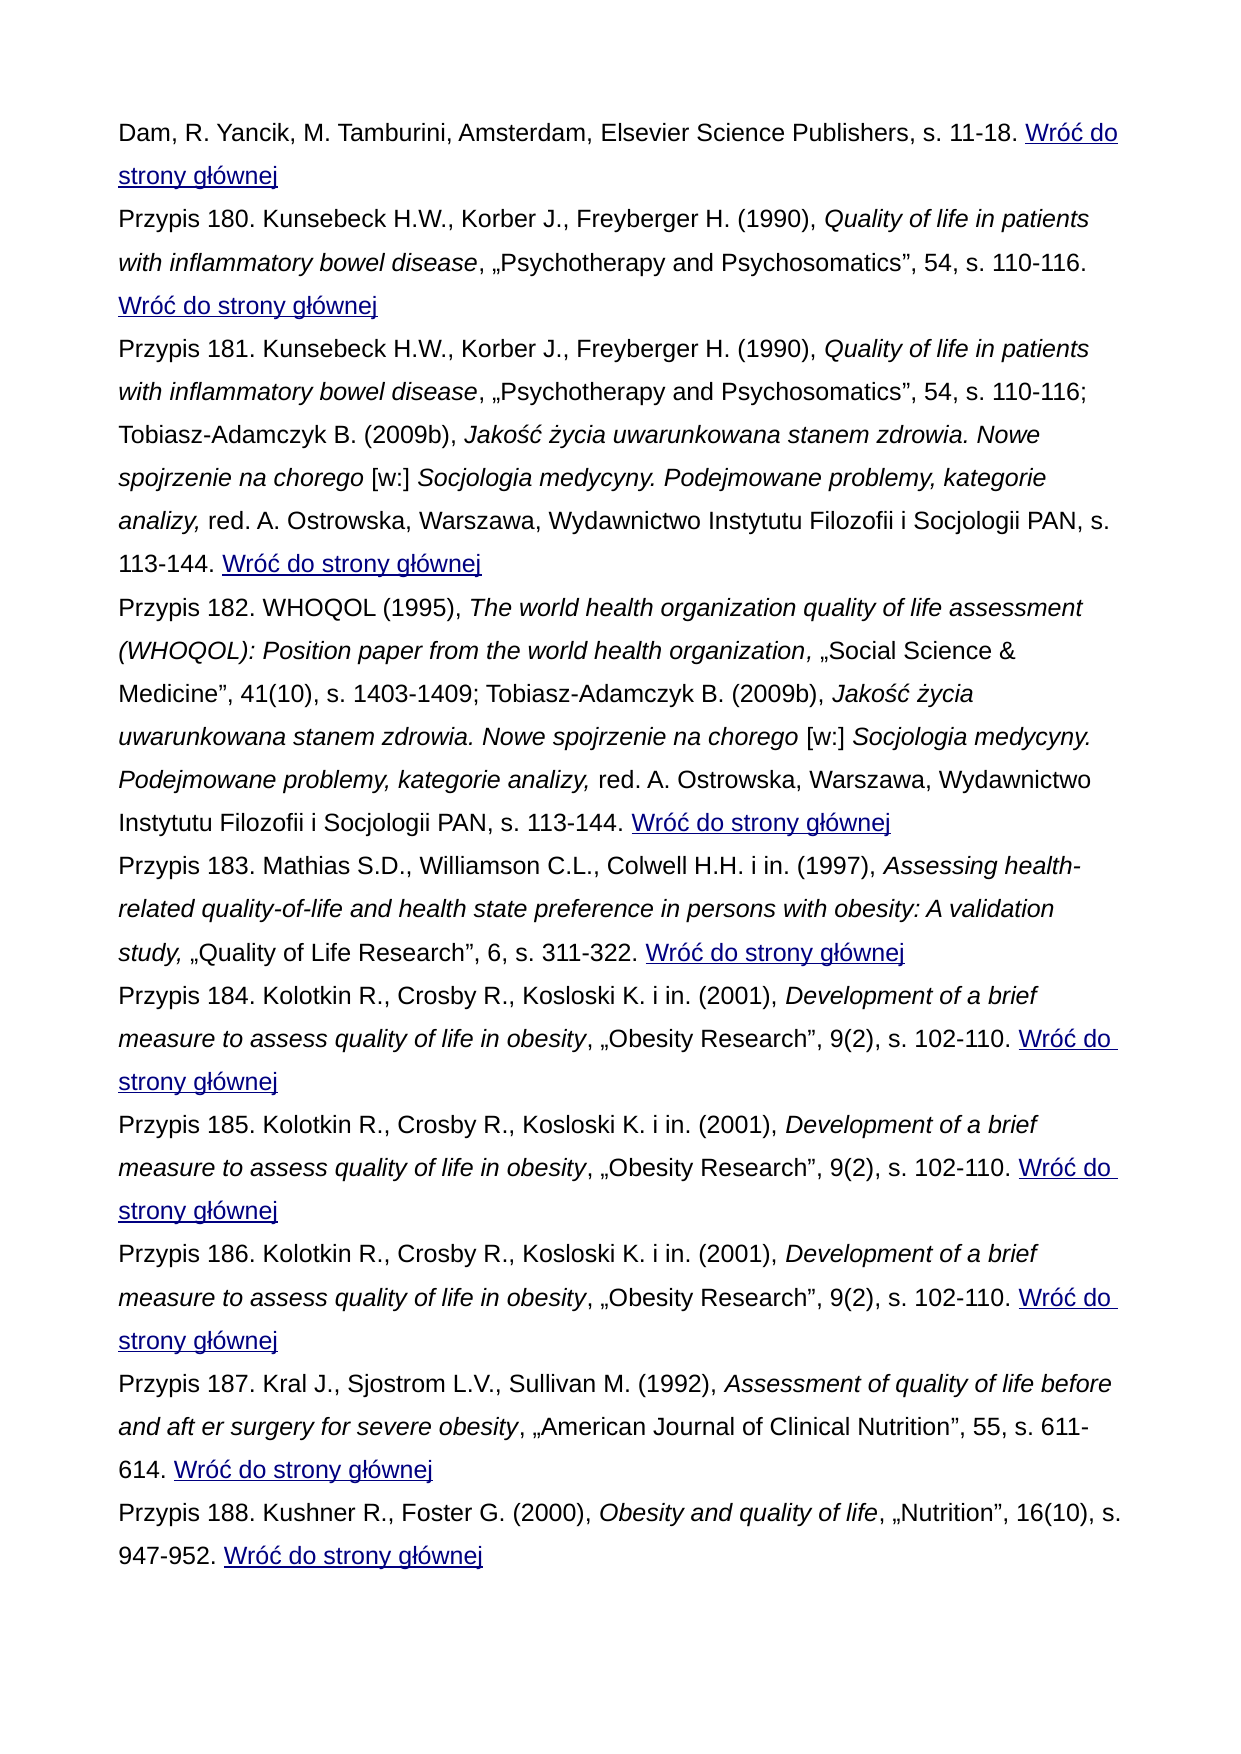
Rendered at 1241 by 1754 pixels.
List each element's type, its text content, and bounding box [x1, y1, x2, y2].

text Przypis 184. Kolotkin R., Crosby R., Kosloski K. i in. (2001), Development of a brief measure to assess quality of life in obesity, „Obesity Research”, 9(2), s. 102-110. Wróć do strony głównej [118, 981, 1122, 1096]
text Przypis 181. Kunsebeck H.W., Korber J., Freyberger H. (1990), Quality of life in patients with inflammatory bowel disease, „Psychotherapy and Psychosomatics”, 54, s. 110-116; Tobiasz-Adamczyk B. (2009b), Jakość życia uwarunkowana stanem zdrowia. Nowe spojrzenie na chorego [w:] Socjologia medycyny. Podejmowane problemy, kategorie analizy, red. A. Ostrowska, Warszawa, Wydawnictwo Instytutu Filozofii i Socjologii PAN, s. 113-144. Wróć do strony głównej [118, 334, 1122, 578]
text Przypis 180. Kunsebeck H.W., Korber J., Freyberger H. (1990), Quality of life in patients with inflammatory bowel disease, „Psychotherapy and Psychosomatics”, 54, s. 110-116. Wróć do strony głównej [118, 204, 1122, 319]
text Przypis 187. Kral J., Sjostrom L.V., Sullivan M. (1992), Assessment of quality of life before and aft er surgery for severe obesity, „American Journal of Clinical Nutrition”, 55, s. 611-614. Wróć do strony głównej [118, 1369, 1122, 1484]
text Przypis 188. Kushner R., Foster G. (2000), Obesity and quality of life, „Nutrition”, 16(10), s. 947-952. Wróć do strony głównej [118, 1498, 1122, 1570]
text Dam, R. Yancik, M. Tamburini, Amsterdam, Elsevier Science Publishers, s. 11-18. Wróć do strony głównej [118, 118, 1122, 190]
text Przypis 186. Kolotkin R., Crosby R., Kosloski K. i in. (2001), Development of a brief measure to assess quality of life in obesity, „Obesity Research”, 9(2), s. 102-110. Wróć do strony głównej [118, 1239, 1122, 1354]
text Przypis 183. Mathias S.D., Williamson C.L., Colwell H.H. i in. (1997), Assessing health-related quality-of-life and health state preference in persons with obesity: A validation study, „Quality of Life Research”, 6, s. 311-322. Wróć do strony głównej [118, 851, 1122, 966]
text Przypis 185. Kolotkin R., Crosby R., Kosloski K. i in. (2001), Development of a brief measure to assess quality of life in obesity, „Obesity Research”, 9(2), s. 102-110. Wróć do strony głównej [118, 1110, 1122, 1225]
text Przypis 182. WHOQOL (1995), The world health organization quality of life assessment (WHOQOL): Position paper from the world health organization, „Social Science & Medicine”, 41(10), s. 1403-1409; Tobiasz-Adamczyk B. (2009b), Jakość życia uwarunkowana stanem zdrowia. Nowe spojrzenie na chorego [w:] Socjologia medycyny. Podejmowane problemy, kategorie analizy, red. A. Ostrowska, Warszawa, Wydawnictwo Instytutu Filozofii i Socjologii PAN, s. 113-144. Wróć do strony głównej [118, 592, 1122, 837]
